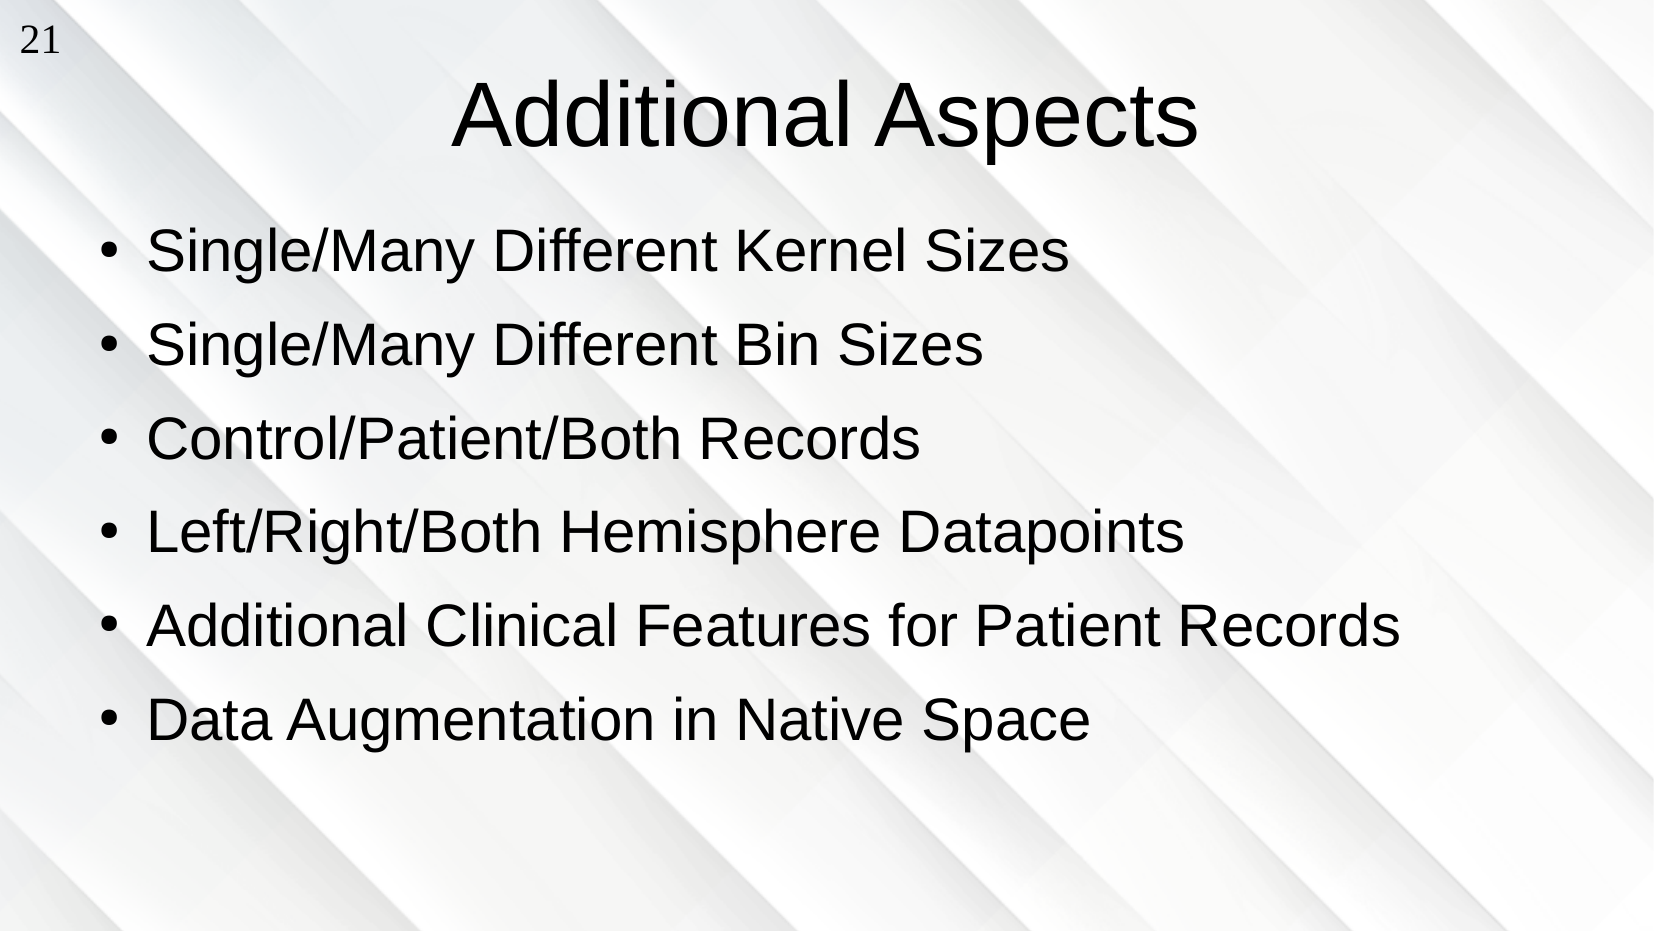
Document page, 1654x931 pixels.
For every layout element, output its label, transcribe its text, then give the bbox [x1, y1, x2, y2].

picture [0, 0, 1654, 931]
list Single/Many Different Kernel Sizes Single/Many Different Bin Sizes Control/Patient/Both Records Left/Right/Both Hemisphere Datapoints Additional Clinical Features for Patient Records Data Augmentation in Native Space [82, 217, 1571, 758]
title Additional Aspects [82, 37, 1571, 193]
